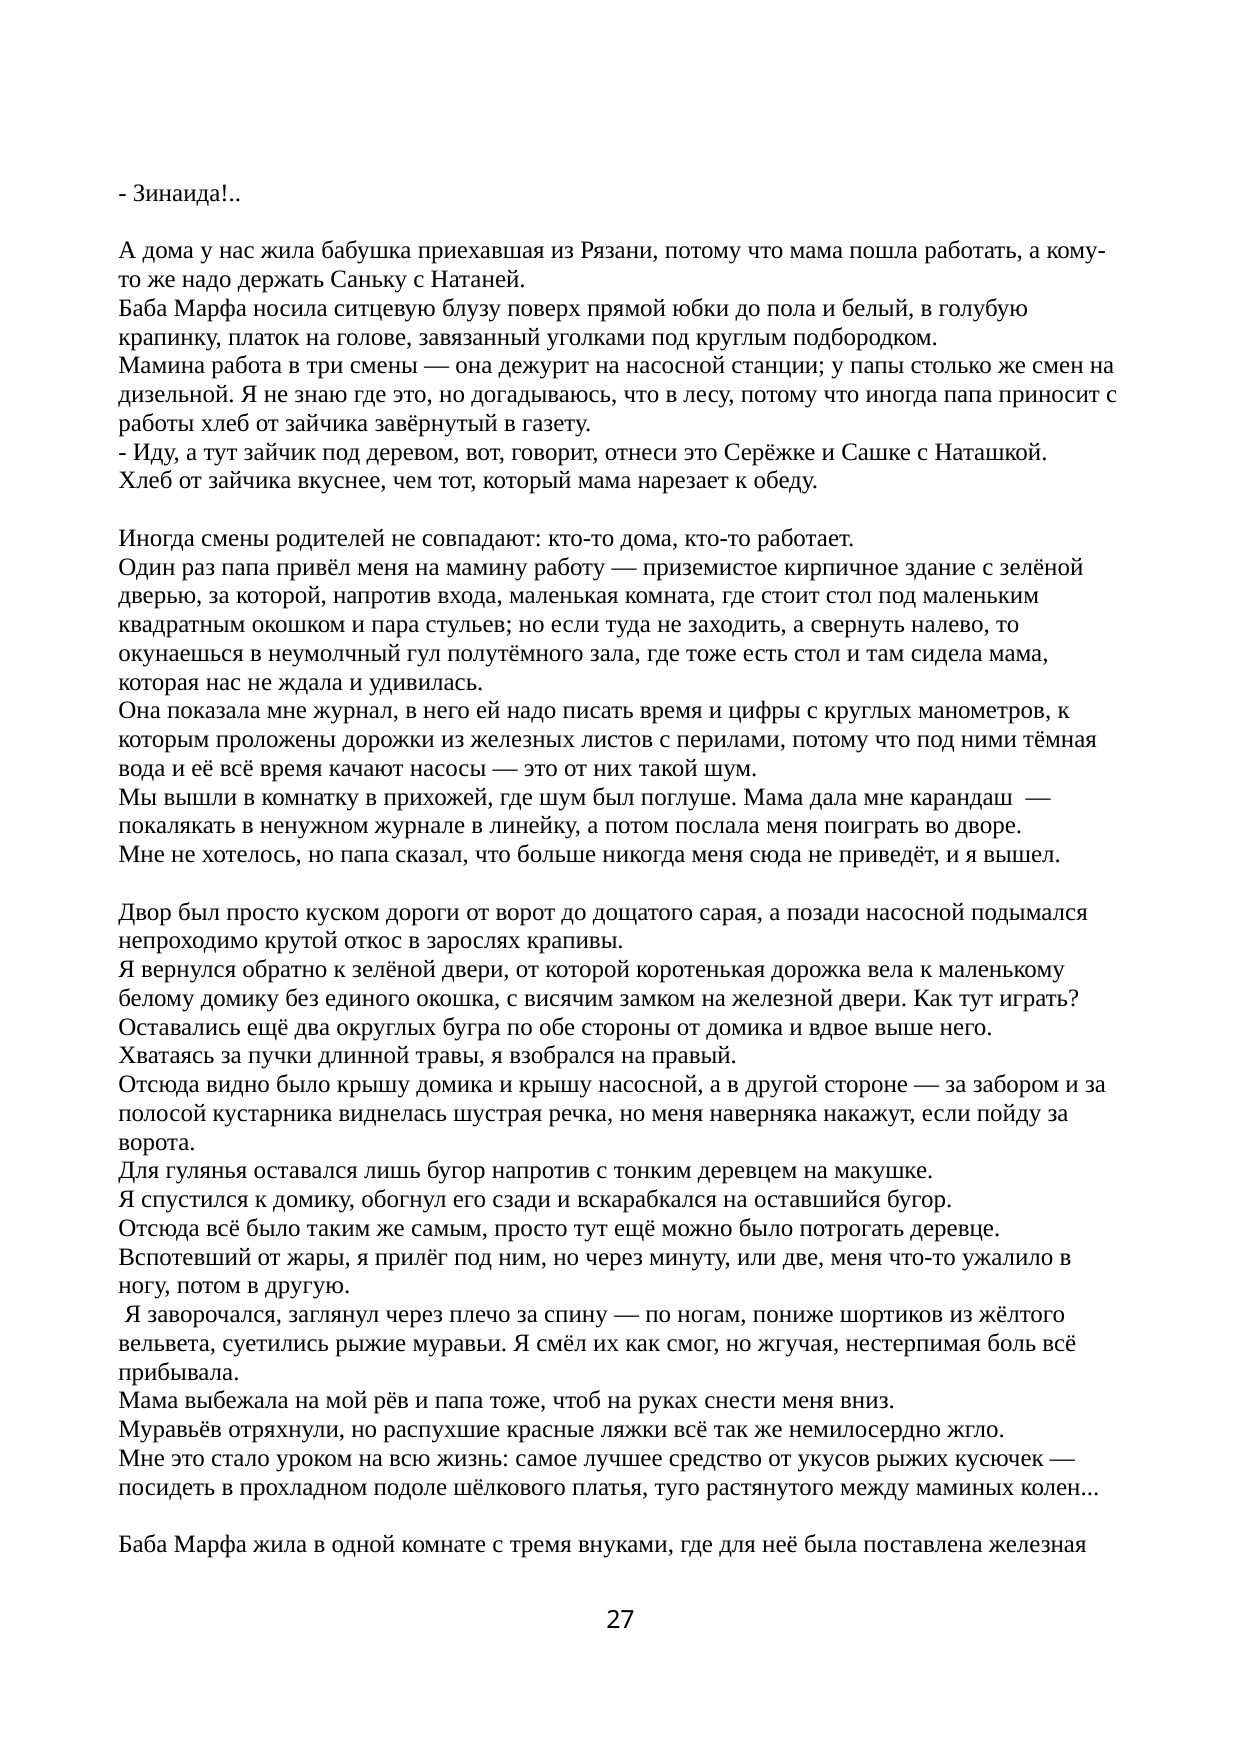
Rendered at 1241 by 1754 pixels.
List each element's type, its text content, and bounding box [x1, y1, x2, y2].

text Оставались ещё два округлых бугра по обе стороны от домика и вдвое выше него. [118, 1012, 1122, 1041]
text Для гулянья оставался лишь бугор напротив с тонким деревцем на макушке. [118, 1156, 1122, 1184]
text Отсюда видно было крышу домика и крышу насосной, а в другой стороне — за забором и за полосой кустарника виднелась шустрая речка, но меня наверняка накажут, если пойду за ворота. [118, 1069, 1122, 1156]
text Баба Марфа носила ситцевую блузу поверх прямой юбки до пола и белый, в голубую крапинку, платок на голове, завязанный уголками под круглым подбородком. [118, 293, 1122, 351]
text - Зинаида!.. [118, 178, 1122, 207]
text Мамина работа в три смены — она дежурит на насосной станции; у папы столько же смен на дизельной. Я не знаю где это, но догадываюсь, что в лесу, потому что иногда папа приносит с работы хлеб от зайчика завёрнутый в газету. [118, 351, 1122, 437]
text Баба Марфа жила в одной комнате с тремя внуками, где для неё была поставлена железная [118, 1529, 1122, 1558]
text Я вернулся обратно к зелёной двери, от которой коротенькая дорожка вела к маленькому белому домику без единого окошка, с висячим замком на железной двери. Как тут играть? [118, 954, 1122, 1012]
text Мы вышли в комнатку в прихожей, где шум был поглуше. Мама дала мне карандаш — покалякать в ненужном журнале в линейку, а потом послала меня поиграть во дворе. [118, 782, 1122, 839]
text Я спустился к домику, обогнул его сзади и вскарабкался на оставшийся бугор. [118, 1184, 1122, 1213]
text Вспотевший от жары, я прилёг под ним, но через минуту, или две, меня что-то ужалило в ногу, потом в другую. [118, 1242, 1122, 1299]
text Отсюда всё было таким же самым, просто тут ещё можно было потрогать деревце. [118, 1213, 1122, 1242]
text Она показала мне журнал, в него ей надо писать время и цифры с круглых манометров, к которым проложены дорожки из железных листов с перилами, потому что под ними тёмная вода и её всё время качают насосы — это от них такой шум. [118, 696, 1122, 782]
text - Иду, а тут зайчик под деревом, вот, говорит, отнеси это Серёжке и Сашке с Наташкой. [118, 437, 1122, 466]
text Мне не хотелось, но папа сказал, что больше никогда меня сюда не приведёт, и я вышел. [118, 839, 1122, 868]
text А дома у нас жила бабушка приехавшая из Рязани, потому что мама пошла работать, а кому-то же надо держать Саньку с Натаней. [118, 236, 1122, 293]
text Иногда смены родителей не совпадают: кто-то дома, кто-то работает. [118, 523, 1122, 552]
text Хлеб от зайчика вкуснее, чем тот, который мама нарезает к обеду. [118, 466, 1122, 494]
text Муравьёв отряхнули, но распухшие красные ляжки всё так же немилосердно жгло. [118, 1414, 1122, 1443]
text Хватаясь за пучки длинной травы, я взобрался на правый. [118, 1041, 1122, 1069]
text Двор был просто куском дороги от ворот до дощатого сарая, а позади насосной подымался непроходимо крутой откос в зарослях крапивы. [118, 897, 1122, 954]
text Мама выбежала на мой рёв и папа тоже, чтоб на руках снести меня вниз. [118, 1386, 1122, 1414]
text Я заворочался, заглянул через плечо за спину — по ногам, пониже шортиков из жёлтого вельвета, суетились рыжие муравьи. Я смёл их как смог, но жгучая, нестерпимая боль всё прибывала. [118, 1299, 1122, 1386]
text Один раз папа привёл меня на мамину работу — приземистое кирпичное здание с зелёной дверью, за которой, напротив входа, маленькая комната, где стоит стол под маленьким квадратным окошком и пара стульев; но если туда не заходить, а свернуть налево, то окунаешься в неумолчный гул полутёмного зала, где тоже есть стол и там сидела мама, которая нас не ждала и удивилась. [118, 552, 1122, 696]
text Мне это стало уроком на всю жизнь: самое лучшее средство от укусов рыжих кусючек — посидеть в прохладном подоле шёлкового платья, туго растянутого между маминых колен... [118, 1443, 1122, 1501]
